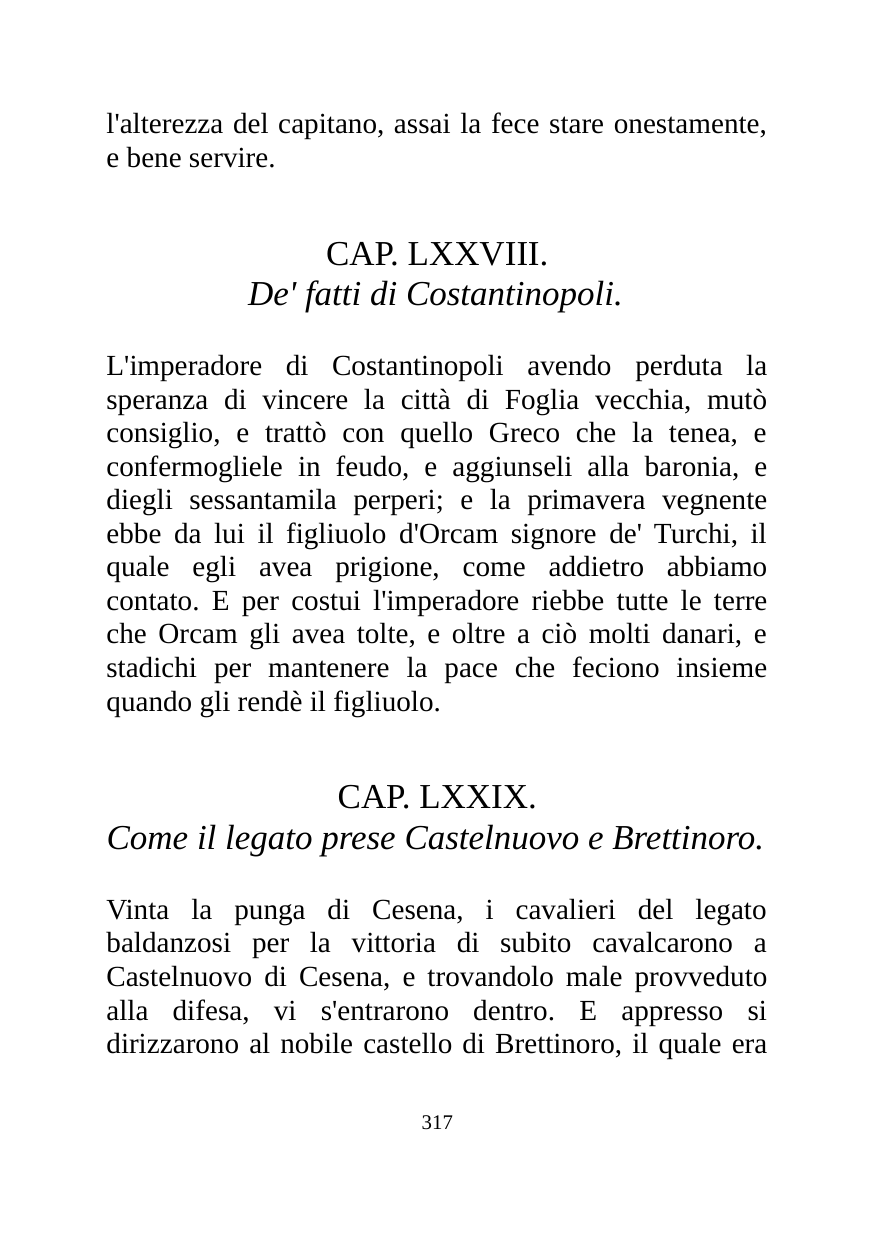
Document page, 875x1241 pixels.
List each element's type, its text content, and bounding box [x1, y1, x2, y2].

text L'imperadore di Costantinopoli avendo perduta la speranza di vincere la città di Foglia vecchia, mutò consiglio, e trattò con quello Greco che la tenea, e confermogliele in feudo, e aggiunseli alla baronia, e diegli sessantamila perperi; e la primavera vegnente ebbe da lui il figliuolo d'Orcam signore de' Turchi, il quale egli avea prigione, come addietro abbiamo contato. E per costui l'imperadore riebbe tutte le terre che Orcam gli avea tolte, e oltre a ciò molti danari, e stadichi per mantenere la pace che feciono insieme quando gli rendè il figliuolo. [106, 348, 768, 717]
text Vinta la punga di Cesena, i cavalieri del legato baldanzosi per la vittoria di subito cavalcarono a Castelnuovo di Cesena, e trovandolo male provveduto alla difesa, vi s'entrarono dentro. E appresso si dirizzarono al nobile castello di Brettinoro, il quale era [106, 892, 768, 1060]
text l'alterezza del capitano, assai la fece stare onestamente, e bene servire. [106, 106, 768, 173]
subtitle CAP. LXXIX. Come il legato prese Castelnuovo e Brettinoro. [106, 776, 768, 857]
subtitle CAP. LXXVIII. De' fatti di Costantinopoli. [106, 232, 768, 313]
